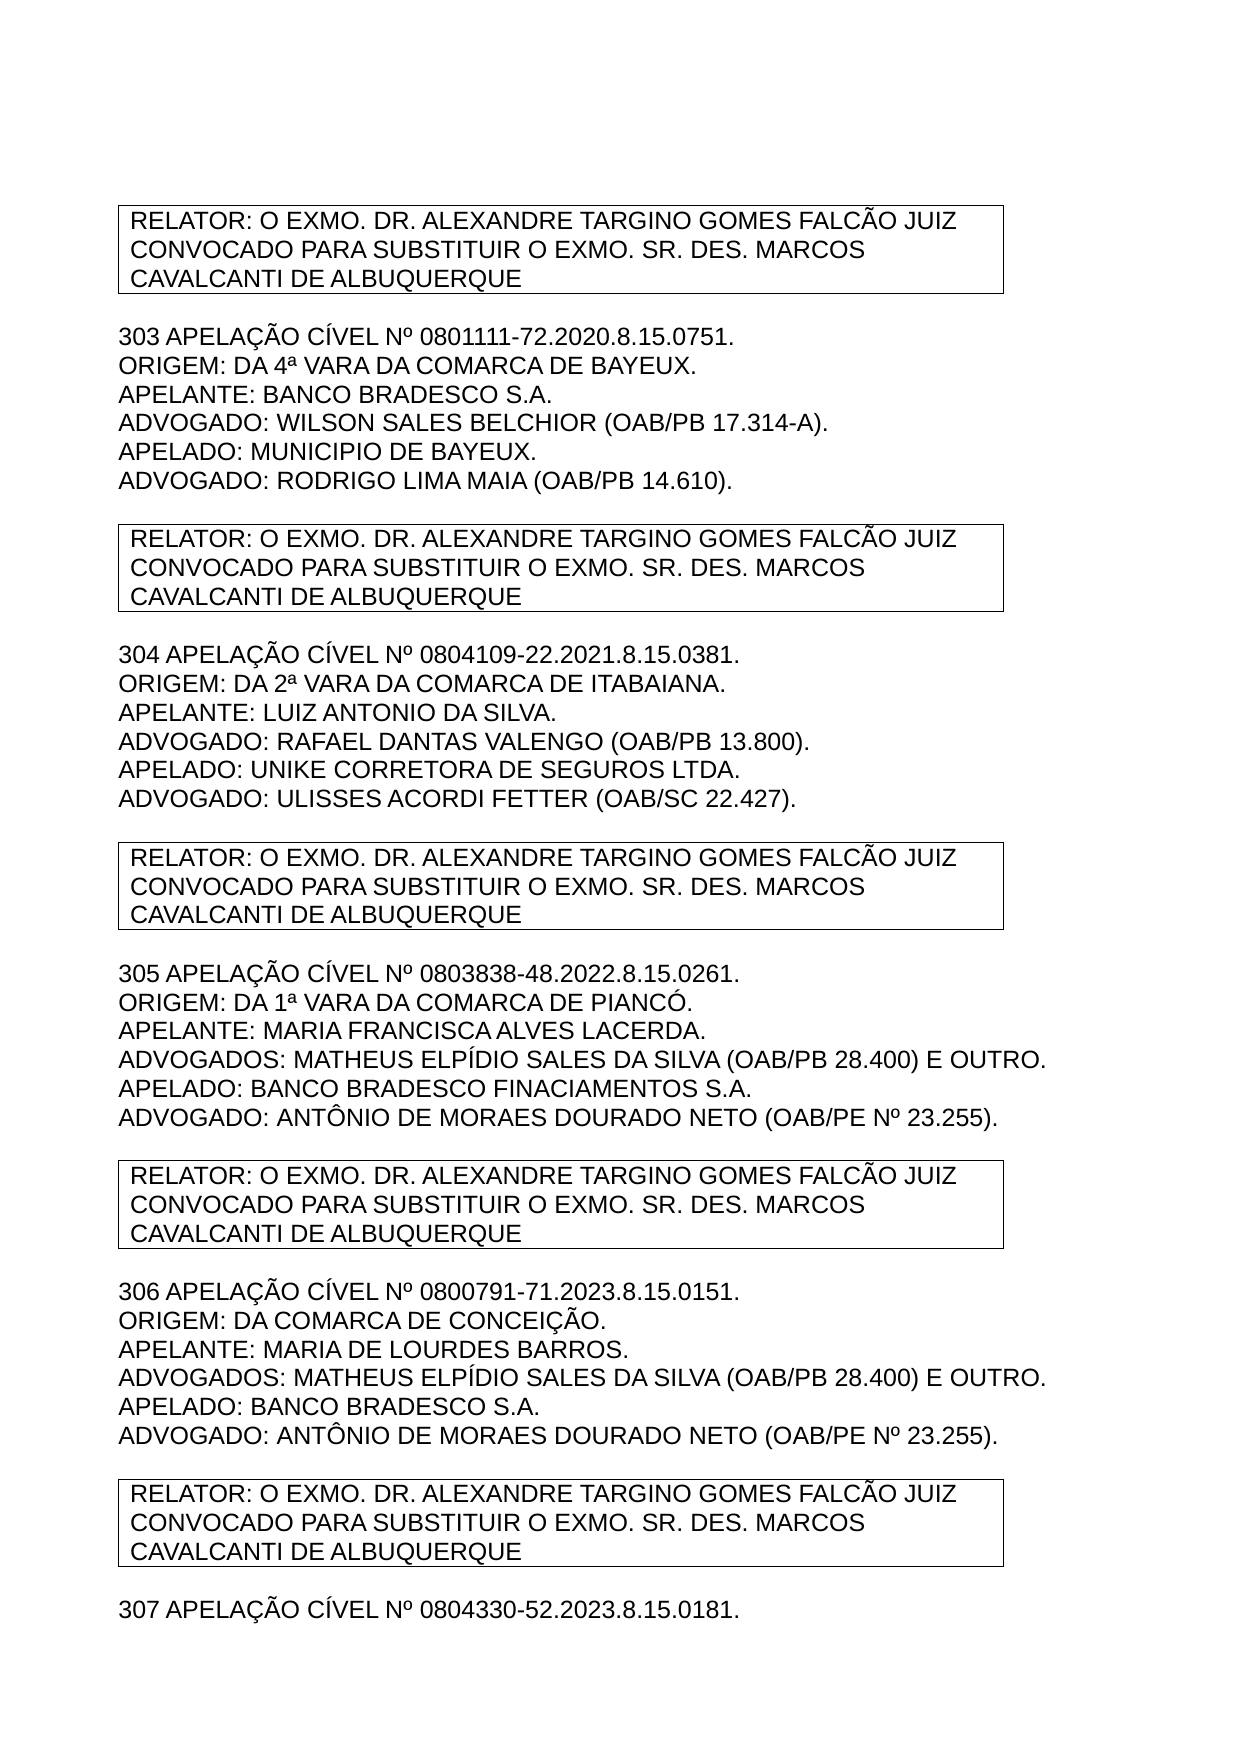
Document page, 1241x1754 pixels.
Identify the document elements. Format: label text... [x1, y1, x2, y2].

text APELANTE: MARIA DE LOURDES BARROS. [118, 1335, 1122, 1363]
text APELANTE: LUIZ ANTONIO DA SILVA. [118, 698, 1122, 727]
text ADVOGADO: ANTÔNIO DE MORAES DOURADO NETO (OAB/PE Nº 23.255). [118, 1103, 1122, 1131]
text ADVOGADO: WILSON SALES BELCHIOR (OAB/PB 17.314-A). [118, 408, 1122, 437]
text APELADO: BANCO BRADESCO FINACIAMENTOS S.A. [118, 1074, 1122, 1103]
text ADVOGADO: ULISSES ACORDI FETTER (OAB/SC 22.427). [118, 784, 1122, 813]
text ADVOGADO: ANTÔNIO DE MORAES DOURADO NETO (OAB/PE Nº 23.255). [118, 1421, 1122, 1450]
text ORIGEM: DA 4ª VARA DA COMARCA DE BAYEUX. [118, 351, 1122, 380]
text ADVOGADO: RAFAEL DANTAS VALENGO (OAB/PB 13.800). [118, 727, 1122, 756]
table_header RELATOR: O EXMO. DR. ALEXANDRE TARGINO GOMES FALCÃO JUIZ CONVOCADO PARA SUBSTITUIR O EXMO. SR. DES. MARCOS CAVALCANTI DE ALBUQUERQUE [119, 1161, 1003, 1247]
text 304 APELAÇÃO CÍVEL Nº 0804109-22.2021.8.15.0381. [118, 641, 1122, 669]
text APELADO: BANCO BRADESCO S.A. [118, 1392, 1122, 1421]
text 303 APELAÇÃO CÍVEL Nº 0801111-72.2020.8.15.0751. [118, 322, 1122, 351]
text 306 APELAÇÃO CÍVEL Nº 0800791-71.2023.8.15.0151. [118, 1277, 1122, 1306]
text APELANTE: MARIA FRANCISCA ALVES LACERDA. [118, 1016, 1122, 1045]
text APELADO: MUNICIPIO DE BAYEUX. [118, 437, 1122, 466]
text ADVOGADOS: MATHEUS ELPÍDIO SALES DA SILVA (OAB/PB 28.400) E OUTRO. [118, 1363, 1122, 1392]
table_header RELATOR: O EXMO. DR. ALEXANDRE TARGINO GOMES FALCÃO JUIZ CONVOCADO PARA SUBSTITUIR O EXMO. SR. DES. MARCOS CAVALCANTI DE ALBUQUERQUE [119, 1480, 1003, 1566]
text ADVOGADOS: MATHEUS ELPÍDIO SALES DA SILVA (OAB/PB 28.400) E OUTRO. [118, 1045, 1122, 1074]
text APELADO: UNIKE CORRETORA DE SEGUROS LTDA. [118, 756, 1122, 784]
table_header RELATOR: O EXMO. DR. ALEXANDRE TARGINO GOMES FALCÃO JUIZ CONVOCADO PARA SUBSTITUIR O EXMO. SR. DES. MARCOS CAVALCANTI DE ALBUQUERQUE [119, 843, 1003, 929]
text 307 APELAÇÃO CÍVEL Nº 0804330-52.2023.8.15.0181. [118, 1596, 1122, 1624]
text ORIGEM: DA COMARCA DE CONCEIÇÃO. [118, 1306, 1122, 1335]
text ORIGEM: DA 2ª VARA DA COMARCA DE ITABAIANA. [118, 669, 1122, 698]
table_header RELATOR: O EXMO. DR. ALEXANDRE TARGINO GOMES FALCÃO JUIZ CONVOCADO PARA SUBSTITUIR O EXMO. SR. DES. MARCOS CAVALCANTI DE ALBUQUERQUE [119, 525, 1003, 611]
text APELANTE: BANCO BRADESCO S.A. [118, 380, 1122, 408]
text ORIGEM: DA 1ª VARA DA COMARCA DE PIANCÓ. [118, 988, 1122, 1016]
text ADVOGADO: RODRIGO LIMA MAIA (OAB/PB 14.610). [118, 466, 1122, 495]
table_header RELATOR: O EXMO. DR. ALEXANDRE TARGINO GOMES FALCÃO JUIZ CONVOCADO PARA SUBSTITUIR O EXMO. SR. DES. MARCOS CAVALCANTI DE ALBUQUERQUE [119, 206, 1003, 292]
text 305 APELAÇÃO CÍVEL Nº 0803838-48.2022.8.15.0261. [118, 959, 1122, 988]
